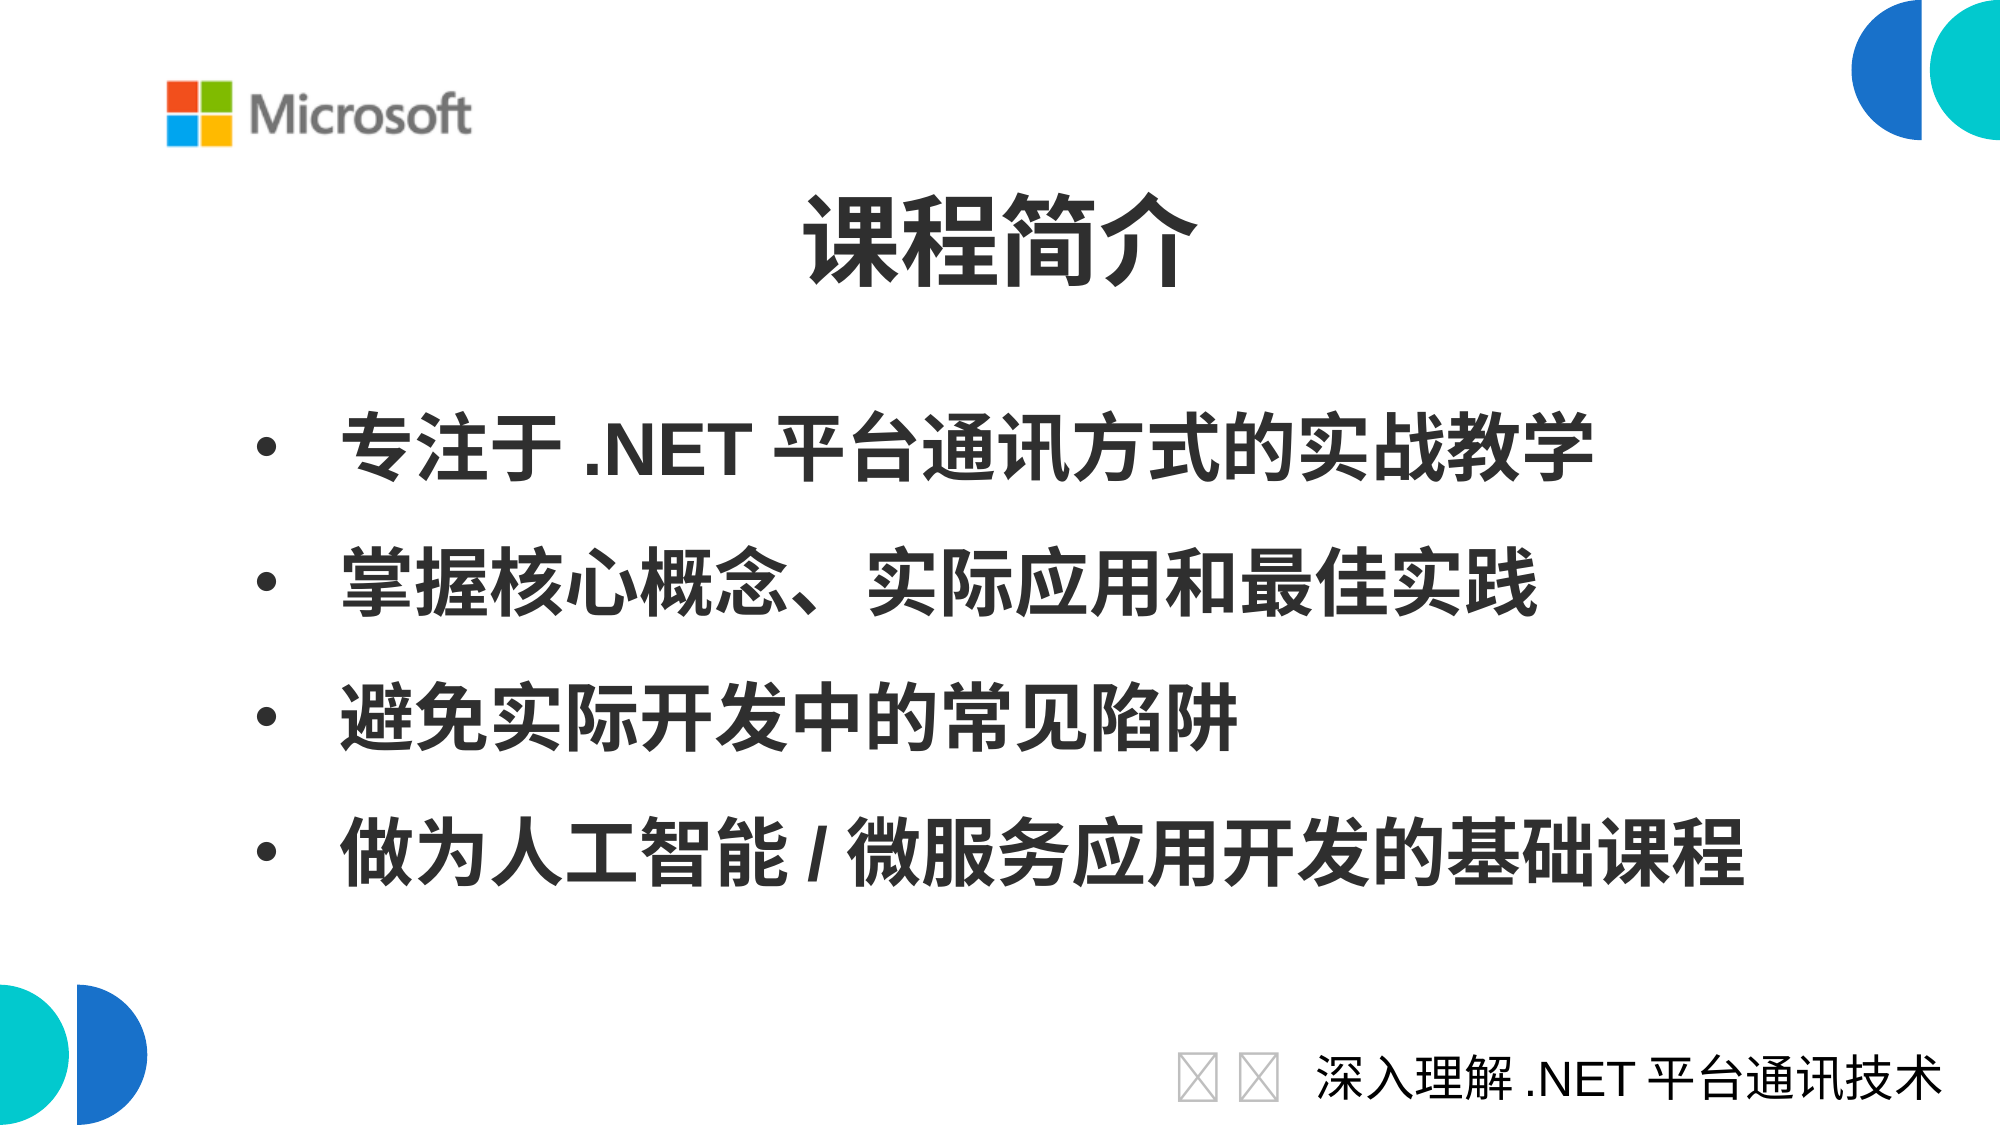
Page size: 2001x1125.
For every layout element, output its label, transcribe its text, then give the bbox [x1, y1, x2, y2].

picture [85, 41, 552, 189]
title 课程简介 [138, 145, 1862, 332]
subtitle 🚀 🚀 深入理解.NET平台通讯技术 [1173, 1046, 1952, 1107]
text_box • 专注于.NET平台通讯方式的实战教学 • 掌握核心概念、实际应用和最佳实践 • 避免实际开发中的常见陷阱 • 做为人工智能/微服务应用开发的基础课程 [215, 348, 1862, 781]
